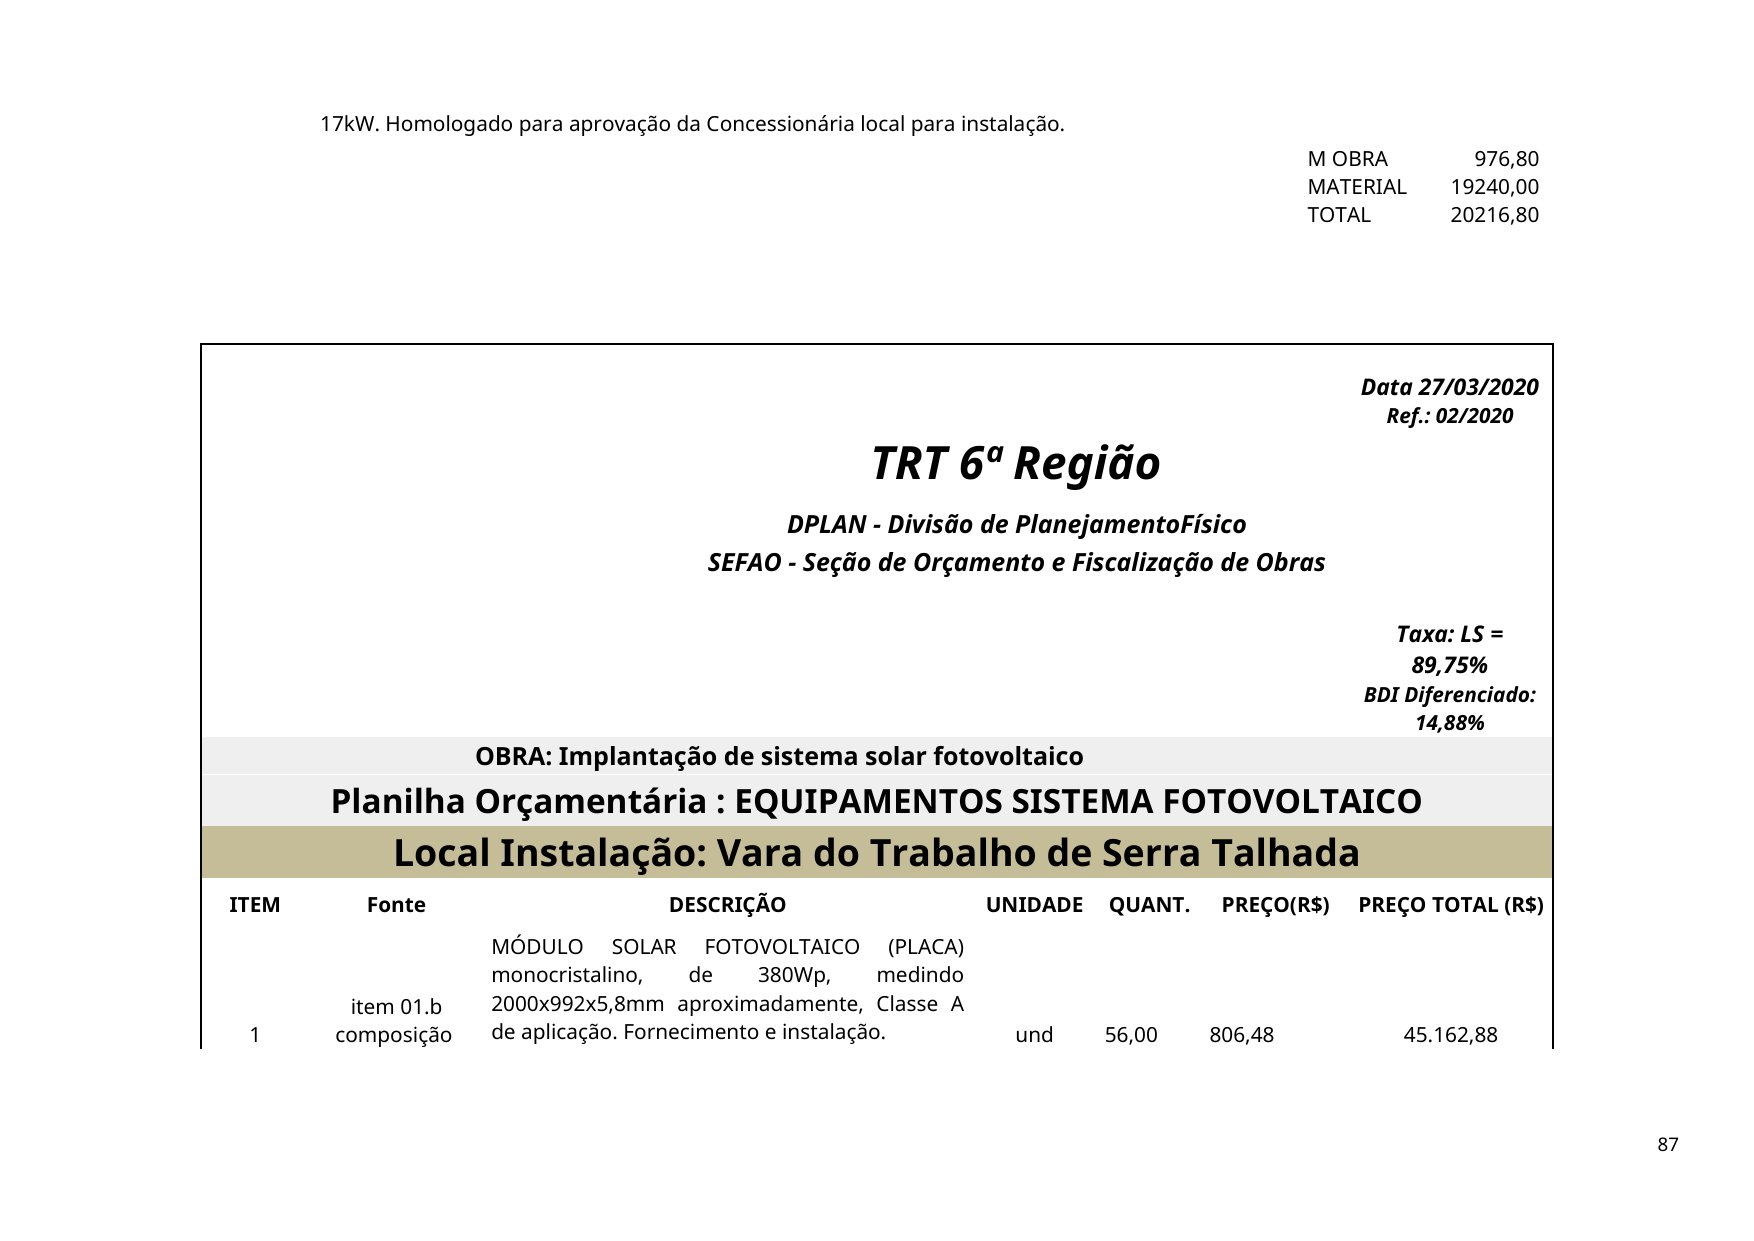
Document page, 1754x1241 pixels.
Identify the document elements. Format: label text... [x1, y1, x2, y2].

table_cell MATERIAL [1300, 172, 1432, 201]
table_cell ITEM [202, 878, 309, 932]
table_cell Taxa: LS = 89,75% [1349, 618, 1552, 680]
table_cell [202, 680, 309, 737]
table_header [972, 345, 1097, 402]
table_cell [309, 580, 484, 618]
table_cell 19240,00 [1432, 172, 1547, 201]
table_cell [1202, 618, 1349, 680]
table_header [484, 345, 972, 402]
table_cell DPLAN - Divisão de PlanejamentoFísico [484, 505, 1552, 543]
table_cell [972, 618, 1097, 680]
table_cell [208, 144, 313, 172]
table_cell [1225, 109, 1300, 144]
table_cell Planilha Orçamentária : EQUIPAMENTOS SISTEMA FOTOVOLTAICO [202, 775, 1552, 826]
table_cell [972, 680, 1097, 737]
table_cell [309, 680, 484, 737]
table_cell PREÇO(R$) [1202, 878, 1349, 932]
table_cell [309, 402, 484, 430]
table_cell [972, 402, 1097, 430]
table_cell [1156, 201, 1225, 229]
table_cell 1 [202, 932, 309, 1049]
table_cell [208, 109, 313, 144]
table_cell [972, 580, 1097, 618]
table_cell [1432, 109, 1547, 144]
table_cell [1097, 680, 1202, 737]
table_cell [202, 505, 309, 543]
table_cell 806,48 [1202, 932, 1349, 1049]
table_cell [1097, 402, 1202, 430]
table_cell SEFAO - Seção de Orçamento e Fiscalização de Obras [484, 543, 1552, 580]
table_cell [313, 201, 1156, 229]
table_header [202, 345, 309, 402]
table_cell 17kW. Homologado para aprovação da Concessionária local para instalação. [313, 109, 1156, 144]
table_cell [484, 402, 972, 430]
table_cell [1156, 172, 1225, 201]
table_cell [1202, 680, 1349, 737]
table_cell [484, 618, 972, 680]
table_cell [202, 580, 309, 618]
table_cell 976,80 [1432, 144, 1547, 172]
table_header [309, 345, 484, 402]
table_cell [309, 430, 484, 468]
table_cell [309, 618, 484, 680]
table_cell [1097, 580, 1202, 618]
table_cell [313, 144, 1156, 172]
table_cell [1097, 618, 1202, 680]
table_cell TRT 6ª Região [484, 430, 1552, 505]
table_cell M OBRA [1300, 144, 1432, 172]
table_cell [208, 172, 313, 201]
table_cell [1156, 144, 1225, 172]
table_cell [202, 402, 309, 430]
table_cell [1225, 144, 1300, 172]
table_cell [1202, 580, 1349, 618]
table_cell [309, 543, 484, 580]
table_cell 45.162,88 [1349, 932, 1552, 1049]
table_header Data 27/03/2020 [1349, 345, 1552, 402]
table_cell OBRA: Implantação de sistema solar fotovoltaico [202, 737, 1552, 774]
table_cell [202, 430, 309, 468]
table_header [1202, 345, 1349, 402]
table_header [1097, 345, 1202, 402]
table_cell [1202, 402, 1349, 430]
table_cell [202, 468, 309, 505]
table_cell TOTAL [1300, 201, 1432, 229]
table_cell UNIDADE [972, 878, 1097, 932]
table_cell [202, 543, 309, 580]
table_cell [1225, 201, 1300, 229]
table_cell DESCRIÇÃO [484, 878, 972, 932]
table_cell und [972, 932, 1097, 1049]
table_cell [309, 468, 484, 505]
table_cell [202, 618, 309, 680]
table_cell [1156, 109, 1225, 144]
table_cell Fonte [309, 878, 484, 932]
table_cell 20216,80 [1432, 201, 1547, 229]
table_cell QUANT. [1097, 878, 1202, 932]
table_cell PREÇO TOTAL (R$) [1349, 878, 1552, 932]
table_cell [1300, 109, 1432, 144]
table_cell [484, 580, 972, 618]
table_cell item 01.b composição [309, 932, 484, 1049]
table_cell [484, 680, 972, 737]
table_cell Local Instalação: Vara do Trabalho de Serra Talhada [202, 826, 1552, 878]
table_cell 56,00 [1097, 932, 1202, 1049]
table_cell [208, 201, 313, 229]
table_cell [1349, 580, 1552, 618]
table_cell BDI Diferenciado: 14,88% [1349, 680, 1552, 737]
table_cell [1225, 172, 1300, 201]
table_cell [309, 505, 484, 543]
table_cell Ref.: 02/2020 [1349, 402, 1552, 430]
table_cell MÓDULO SOLAR FOTOVOLTAICO (PLACA) monocristalino, de 380Wp, medindo 2000x992x5,8mm aproximadamente, Classe A de aplicação. Fornecimento e instalação. [484, 932, 972, 1049]
table_cell [313, 172, 1156, 201]
